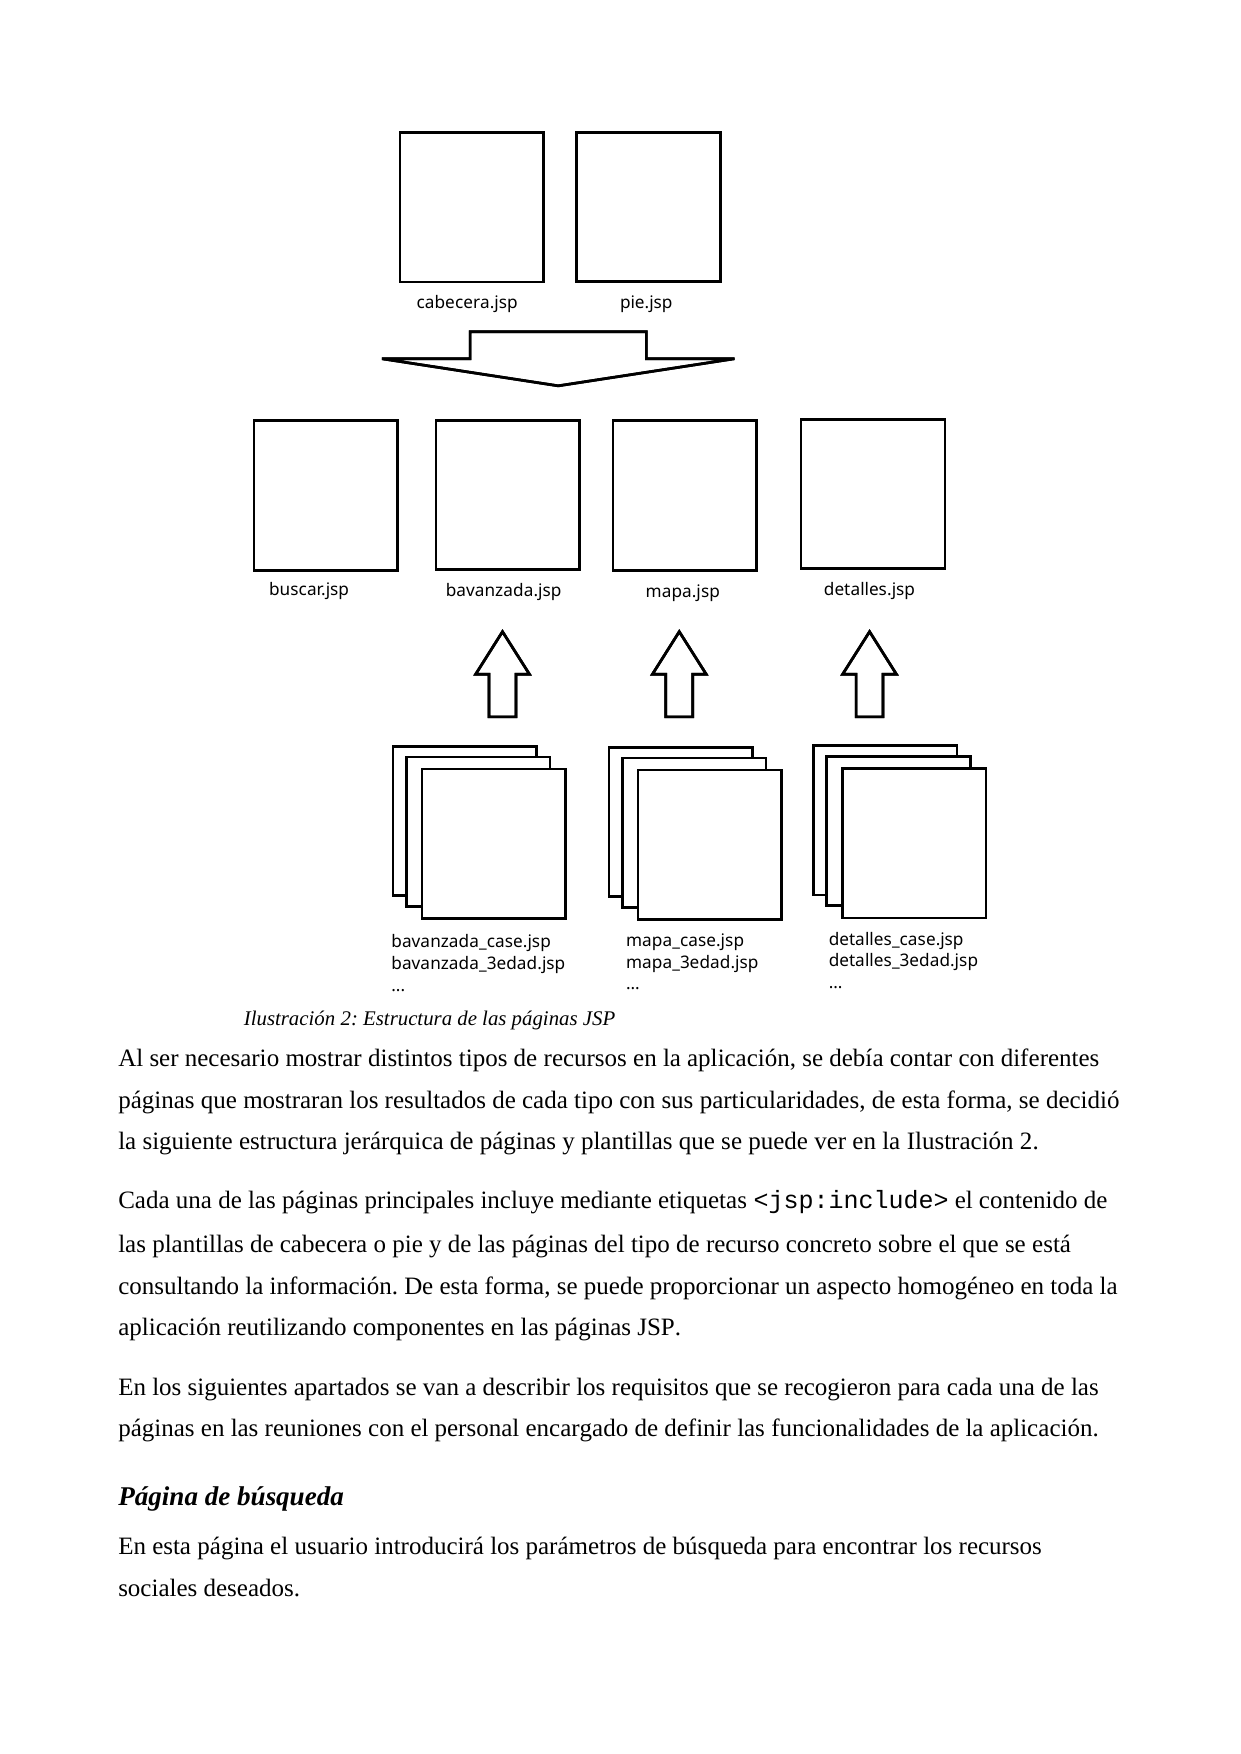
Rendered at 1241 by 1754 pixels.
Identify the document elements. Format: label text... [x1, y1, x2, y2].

subtitle Página de búsqueda [118, 1481, 1122, 1511]
subtitle Cada una de las páginas principales incluye mediante etiquetas <jsp:include> el contenido de las plantillas de cabecera o pie y de las páginas del tipo de recurso concreto sobre el que se está consultando la información. De esta forma, se puede proporcionar un aspecto homogéneo en toda la aplicación reutilizando componentes en las páginas JSP. [118, 1187, 1122, 1341]
subtitle Al ser necesario mostrar distintos tipos de recursos en la aplicación, se debía contar con diferentes páginas que mostraran los resultados de cada tipo con sus particularidades, de esta forma, se decidió la siguiente estructura jerárquica de páginas y plantillas que se puede ver en la Ilustración 2. [118, 118, 1122, 1155]
subtitle En esta página el usuario introducirá los parámetros de búsqueda para encontrar los recursos sociales deseados. [118, 1532, 1122, 1601]
subtitle En los siguientes apartados se van a describir los requisitos que se recogieron para cada una de las páginas en las reuniones con el personal encargado de definir las funcionalidades de la aplicación. [118, 1373, 1122, 1442]
text Ilustración 2: Estructura de las páginas JSP [244, 131, 997, 1030]
